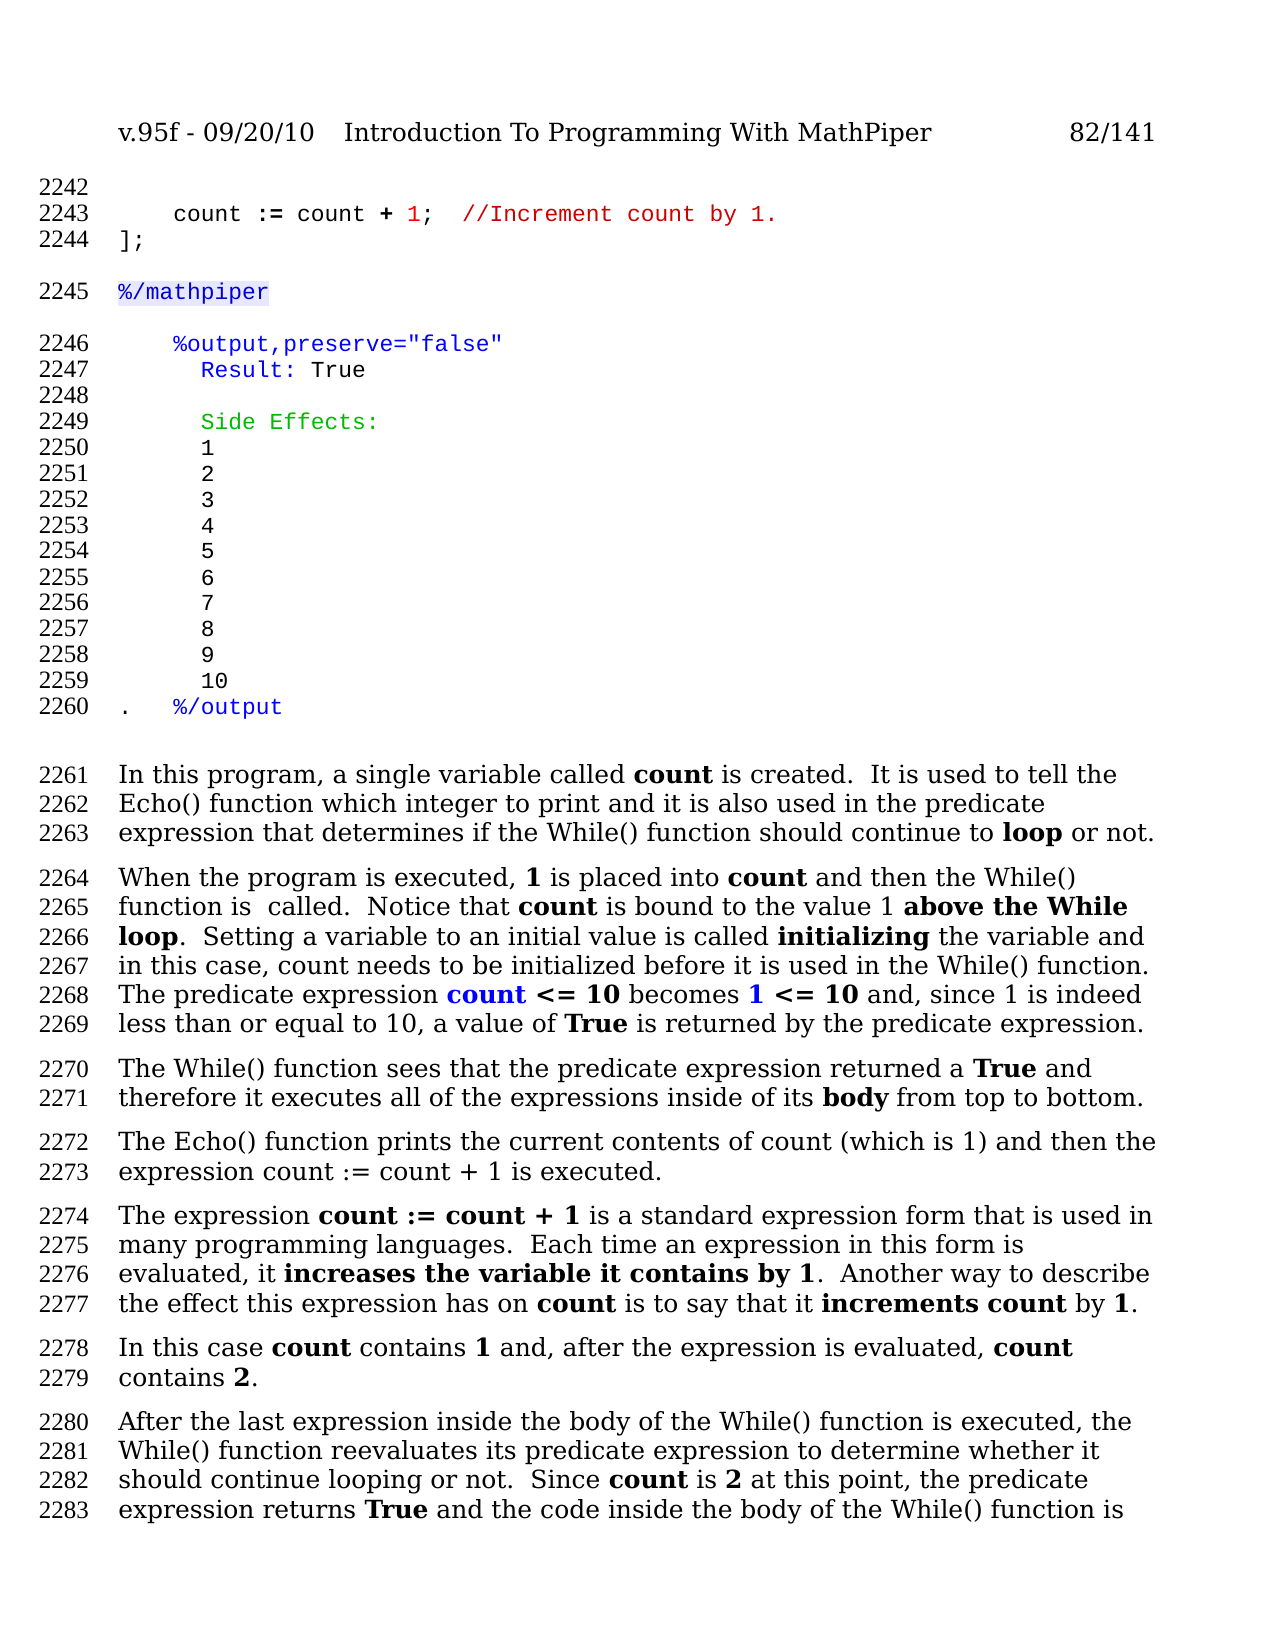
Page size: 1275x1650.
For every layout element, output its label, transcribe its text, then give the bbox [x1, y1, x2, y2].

text Result: True [118, 358, 1157, 384]
text 2 [118, 462, 1157, 488]
text 9 [118, 644, 1157, 669]
text 1 [118, 436, 1157, 462]
text The Echo() function prints the current contents of count (which is 1) and then the expression count := count + 1 is executed. [118, 1128, 1157, 1186]
text 6 [118, 566, 1157, 592]
text When the program is executed, 1 is placed into count and then the While() function is called. Notice that count is bound to the value 1 above the While loop. Setting a variable to an initial value is called initializing the variable and in this case, count needs to be initialized before it is used in the While() function. The predicate expression count <= 10 becomes 1 <= 10 and, since 1 is indeed less than or equal to 10, a value of True is returned by the predicate expression. [118, 863, 1157, 1039]
text In this case count contains 1 and, after the expression is evaluated, count contains 2. [118, 1333, 1157, 1392]
text ]; [118, 229, 1157, 254]
text The expression count := count + 1 is a standard expression form that is used in many programming languages. Each time an expression in this form is evaluated, it increases the variable it contains by 1. Another way to describe the effect this expression has on count is to say that it increments count by 1. [118, 1201, 1157, 1318]
text 4 [118, 514, 1157, 540]
text The While() function sees that the predicate expression returned a True and therefore it executes all of the expressions inside of its body from top to bottom. [118, 1054, 1157, 1113]
text . %/output [118, 696, 1157, 721]
text 10 [118, 669, 1157, 696]
text In this program, a single variable called count is created. It is used to tell the Echo() function which integer to print and it is also used in the predicate expression that determines if the While() function should continue to loop or not. [118, 760, 1157, 848]
text 3 [118, 488, 1157, 514]
text 5 [118, 540, 1157, 566]
text Side Effects: [118, 410, 1157, 436]
text %output,preserve="false" [118, 332, 1157, 358]
text After the last expression inside the body of the While() function is executed, the While() function reevaluates its predicate expression to determine whether it should continue looping or not. Since count is 2 at this point, the predicate expression returns True and the code inside the body of the While() function is [118, 1407, 1157, 1524]
text %/mathpiper [118, 281, 1157, 306]
text 7 [118, 592, 1157, 618]
text count := count + 1; //Increment count by 1. [118, 203, 1157, 229]
text 8 [118, 618, 1157, 644]
